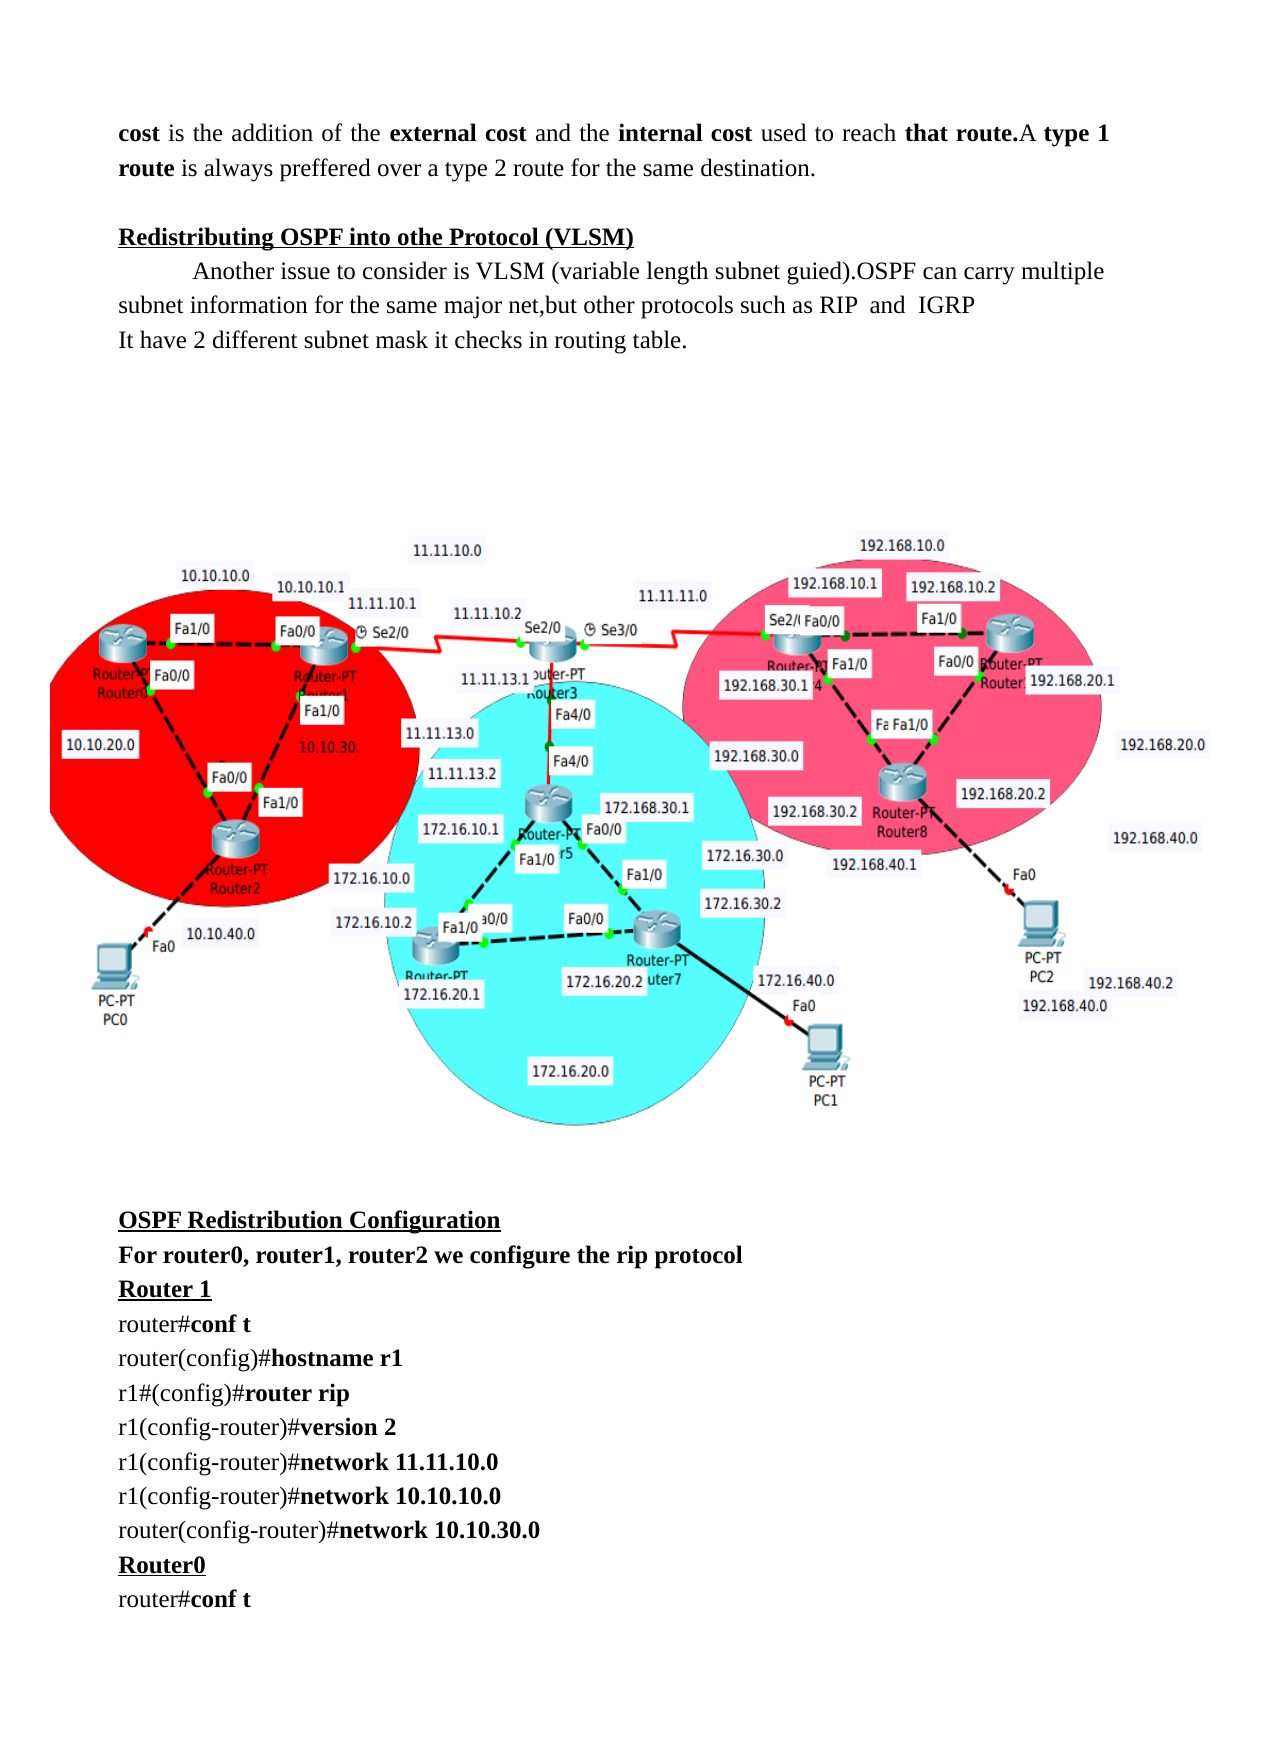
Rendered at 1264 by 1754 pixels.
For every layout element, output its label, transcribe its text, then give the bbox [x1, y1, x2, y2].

text r1#(config)#router rip [118, 1378, 1110, 1406]
picture [50, 527, 1216, 1131]
text router#conf t [118, 1584, 1110, 1613]
text Router 1 [118, 1274, 1110, 1303]
text r1(config-router)#network 11.11.10.0 [118, 1447, 1110, 1475]
text Another issue to consider is VLSM (variable length subnet guied).OSPF can carry multiple subnet information for the same major net,but other protocols such as RIP and IGRP [118, 256, 1110, 319]
text OSPF Redistribution Configuration [118, 1205, 1110, 1234]
text router#conf t [118, 1309, 1110, 1337]
text It have 2 different subnet mask it checks in routing table. [118, 325, 1110, 354]
text router(config-router)#network 10.10.30.0 [118, 1516, 1110, 1544]
text Router0 [118, 1550, 1110, 1579]
text Redistributing OSPF into othe Protocol (VLSM) [118, 222, 1110, 250]
text r1(config-router)#network 10.10.10.0 [118, 1481, 1110, 1510]
text For router0, router1, router2 we configure the rip protocol [118, 1240, 1110, 1268]
text cost is the addition of the external cost and the internal cost used to reach that route.A type 1 route is always preffered over a type 2 route for the same destination. [118, 118, 1110, 181]
text r1(config-router)#version 2 [118, 1412, 1110, 1441]
text router(config)#hostname r1 [118, 1343, 1110, 1372]
